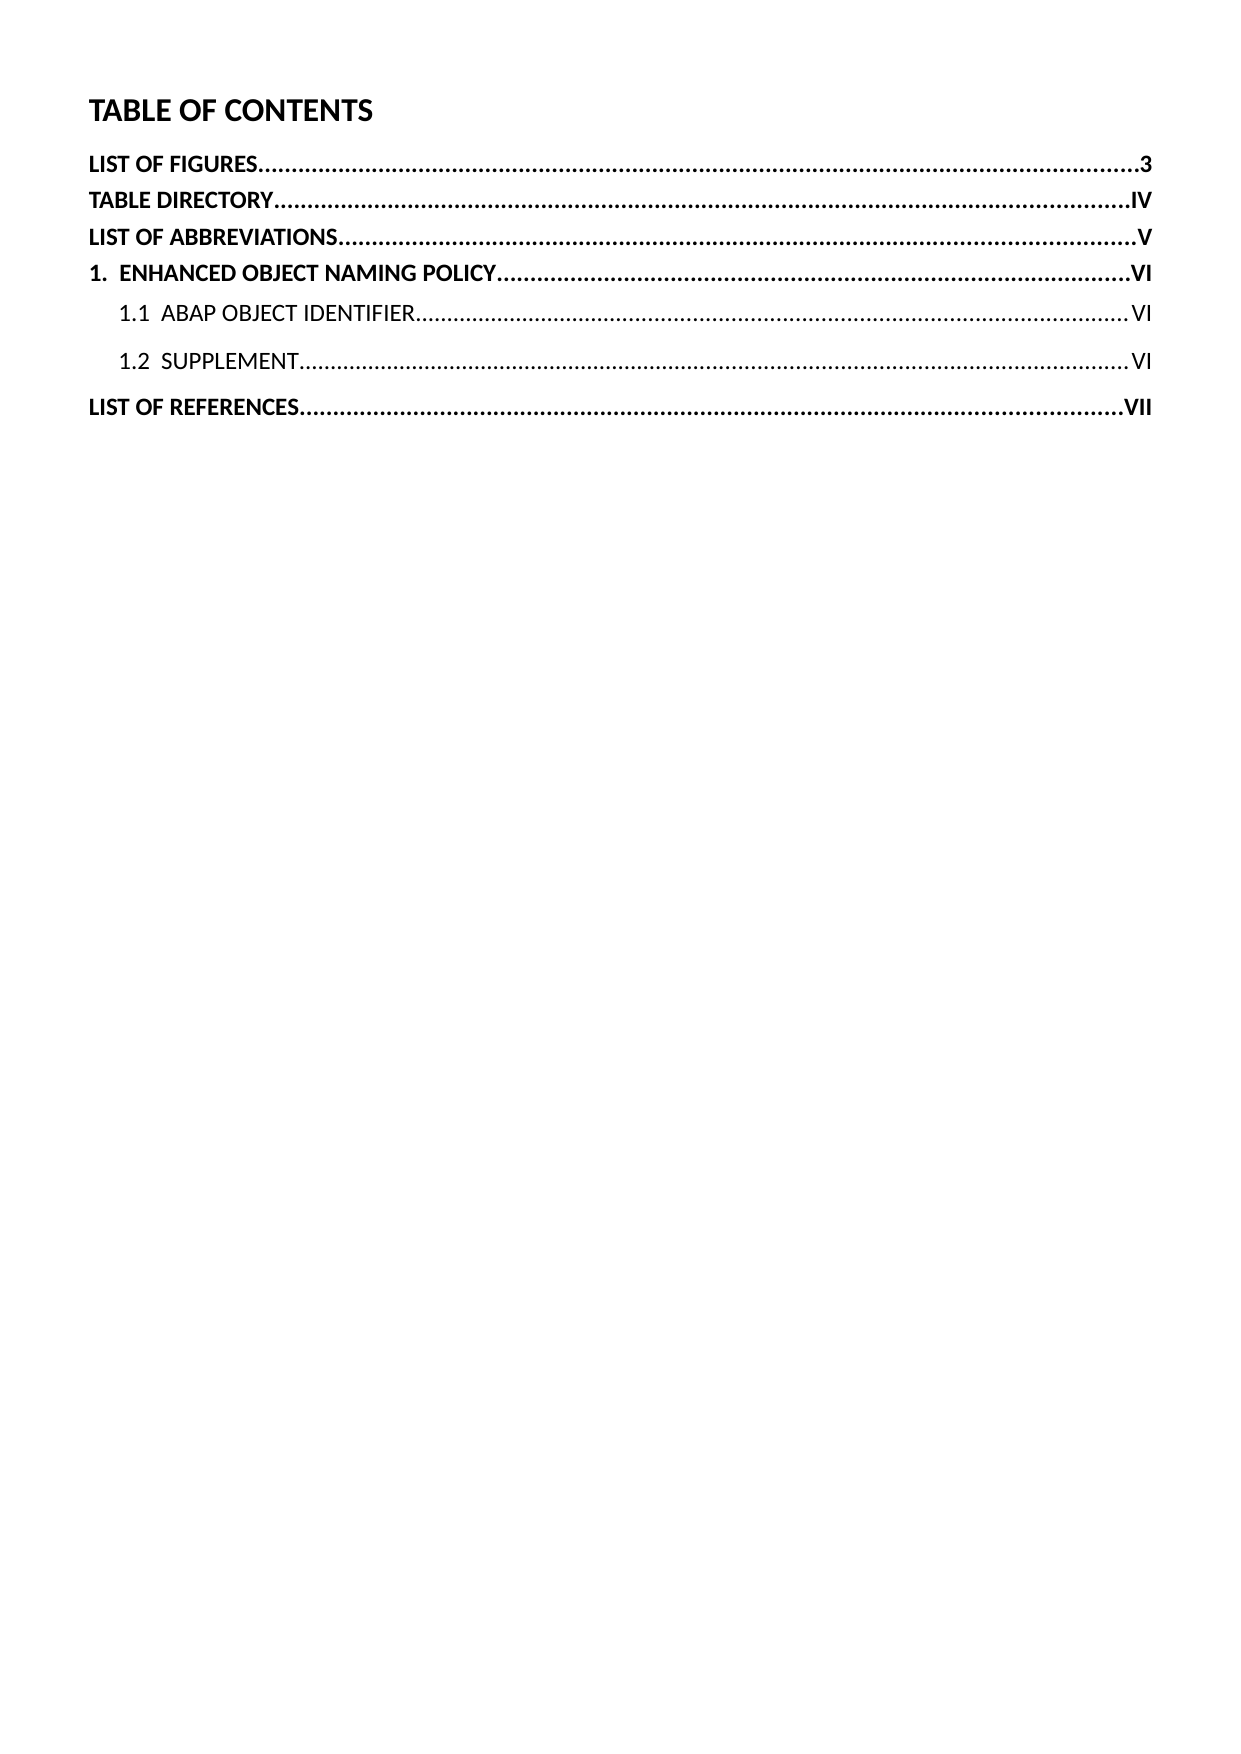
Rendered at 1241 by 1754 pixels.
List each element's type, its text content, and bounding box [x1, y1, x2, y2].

text LIST OF ABBREVIATIONS V [88, 221, 1152, 251]
text 1.1 ABAP OBJECT IDENTIFIER VI [118, 297, 1152, 327]
text LIST OF REFERENCES VII [88, 391, 1152, 421]
text 1.2 SUPPLEMENT VI [118, 345, 1152, 376]
text LIST OF FIGURES 3 [88, 148, 1152, 178]
text 1. ENHANCED OBJECT NAMING POLICY VI [88, 257, 1152, 288]
text TABLE DIRECTORY IV [88, 184, 1152, 215]
subtitle TABLE OF CONTENTS [88, 88, 1152, 129]
